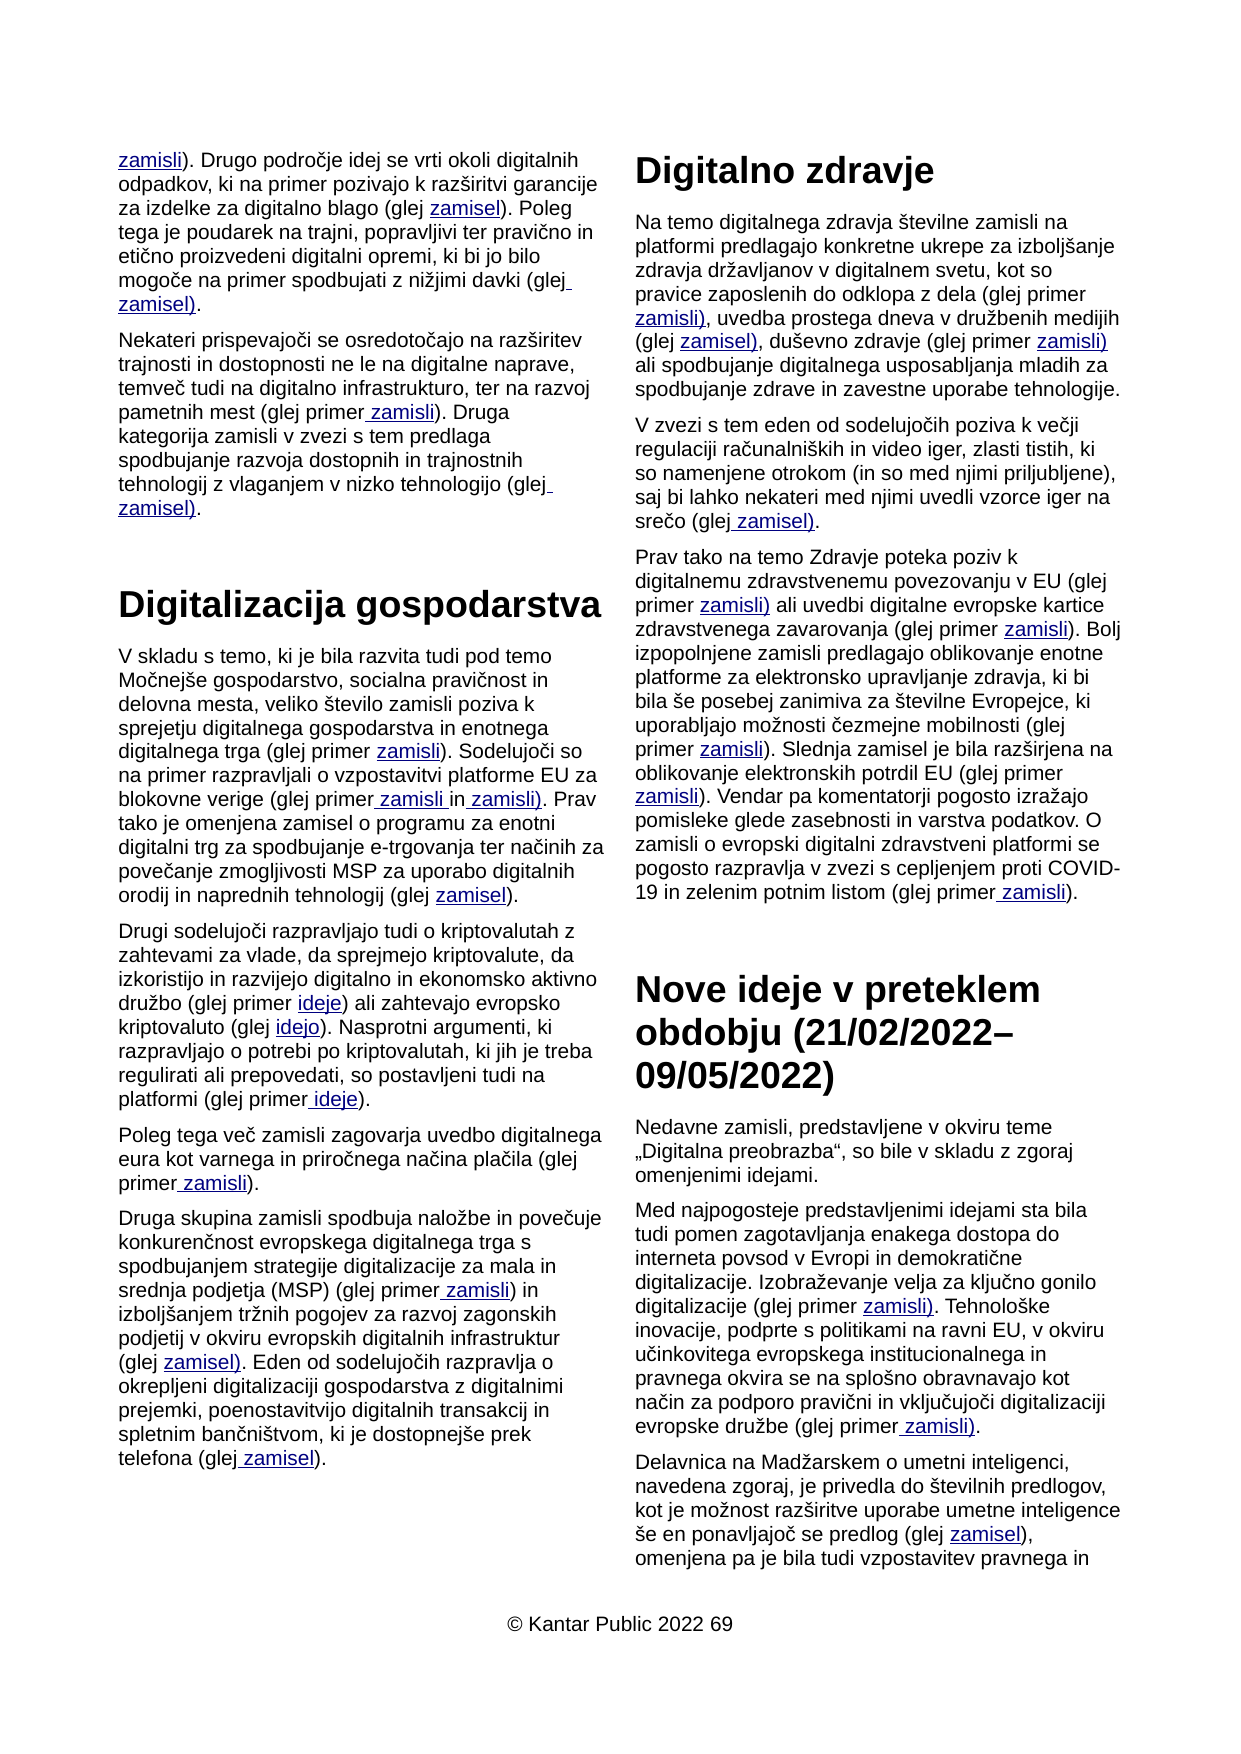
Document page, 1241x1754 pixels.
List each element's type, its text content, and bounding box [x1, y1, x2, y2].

text Nedavne zamisli, predstavljene v okviru teme „Digitalna preobrazba“, so bile v skladu z zgoraj omenjenimi idejami. [635, 1114, 1122, 1186]
subtitle Digitalizacija gospodarstva [118, 582, 605, 625]
text Med najpogosteje predstavljenimi idejami sta bila tudi pomen zagotavljanja enakega dostopa do interneta povsod v Evropi in demokratične digitalizacije. Izobraževanje velja za ključno gonilo digitalizacije (glej primer zamisli). Tehnološke inovacije, podprte s politikami na ravni EU, v okviru učinkovitega evropskega institucionalnega in pravnega okvira se na splošno obravnavajo kot način za podporo pravični in vključujoči digitalizaciji evropske družbe (glej primer zamisli). [635, 1198, 1122, 1438]
subtitle Nove ideje v preteklem obdobju (21/02/2022–09/05/2022) [635, 967, 1122, 1096]
text V zvezi s tem eden od sodelujočih poziva k večji regulaciji računalniških in video iger, zlasti tistih, ki so namenjene otrokom (in so med njimi priljubljene), saj bi lahko nekateri med njimi uvedli vzorce iger na srečo (glej zamisel). [635, 413, 1122, 533]
text Prav tako na temo Zdravje poteka poziv k digitalnemu zdravstvenemu povezovanju v EU (glej primer zamisli) ali uvedbi digitalne evropske kartice zdravstvenega zavarovanja (glej primer zamisli). Bolj izpopolnjene zamisli predlagajo oblikovanje enotne platforme za elektronsko upravljanje zdravja, ki bi bila še posebej zanimiva za številne Evropejce, ki uporabljajo možnosti čezmejne mobilnosti (glej primer zamisli). Slednja zamisel je bila razširjena na oblikovanje elektronskih potrdil EU (glej primer zamisli). Vendar pa komentatorji pogosto izražajo pomisleke glede zasebnosti in varstva podatkov. O zamisli o evropski digitalni zdravstveni platformi se pogosto razpravlja v zvezi s cepljenjem proti COVID-19 in zelenim potnim listom (glej primer zamisli). [635, 545, 1122, 904]
text zamisli). Drugo področje idej se vrti okoli digitalnih odpadkov, ki na primer pozivajo k razširitvi garancije za izdelke za digitalno blago (glej zamisel). Poleg tega je poudarek na trajni, popravljivi ter pravično in etično proizvedeni digitalni opremi, ki bi jo bilo mogoče na primer spodbujati z nižjimi davki (glej zamisel). [118, 148, 605, 316]
text Poleg tega več zamisli zagovarja uvedbo digitalnega eura kot varnega in priročnega načina plačila (glej primer zamisli). [118, 1122, 605, 1194]
text Nekateri prispevajoči se osredotočajo na razširitev trajnosti in dostopnosti ne le na digitalne naprave, temveč tudi na digitalno infrastrukturo, ter na razvoj pametnih mest (glej primer zamisli). Druga kategorija zamisli v zvezi s tem predlaga spodbujanje razvoja dostopnih in trajnostnih tehnologij z vlaganjem v nizko tehnologijo (glej zamisel). [118, 328, 605, 519]
text Delavnica na Madžarskem o umetni inteligenci, navedena zgoraj, je privedla do številnih predlogov, kot je možnost razširitve uporabe umetne inteligence še en ponavljajoč se predlog (glej zamisel), omenjena pa je bila tudi vzpostavitev pravnega in [635, 1450, 1122, 1569]
text Na temo digitalnega zdravja številne zamisli na platformi predlagajo konkretne ukrepe za izboljšanje zdravja državljanov v digitalnem svetu, kot so pravice zaposlenih do odklopa z dela (glej primer zamisli), uvedba prostega dneva v družbenih medijih (glej zamisel), duševno zdravje (glej primer zamisli) ali spodbujanje digitalnega usposabljanja mladih za spodbujanje zdrave in zavestne uporabe tehnologije. [635, 209, 1122, 401]
text Drugi sodelujoči razpravljajo tudi o kriptovalutah z zahtevami za vlade, da sprejmejo kriptovalute, da izkoristijo in razvijejo digitalno in ekonomsko aktivno družbo (glej primer ideje) ali zahtevajo evropsko kriptovaluto (glej idejo). Nasprotni argumenti, ki razpravljajo o potrebi po kriptovalutah, ki jih je treba regulirati ali prepovedati, so postavljeni tudi na platformi (glej primer ideje). [118, 919, 605, 1111]
text V skladu s temo, ki je bila razvita tudi pod temo Močnejše gospodarstvo, socialna pravičnost in delovna mesta, veliko število zamisli poziva k sprejetju digitalnega gospodarstva in enotnega digitalnega trga (glej primer zamisli). Sodelujoči so na primer razpravljali o vzpostavitvi platforme EU za blokovne verige (glej primer zamisli in zamisli). Prav tako je omenjena zamisel o programu za enotni digitalni trg za spodbujanje e-trgovanja ter načinih za povečanje zmogljivosti MSP za uporabo digitalnih orodij in naprednih tehnologij (glej zamisel). [118, 643, 605, 907]
text Druga skupina zamisli spodbuja naložbe in povečuje konkurenčnost evropskega digitalnega trga s spodbujanjem strategije digitalizacije za mala in srednja podjetja (MSP) (glej primer zamisli) in izboljšanjem tržnih pogojev za razvoj zagonskih podjetij v okviru evropskih digitalnih infrastruktur (glej zamisel). Eden od sodelujočih razpravlja o okrepljeni digitalizaciji gospodarstva z digitalnimi prejemki, poenostavitvijo digitalnih transakcij in spletnim bančništvom, ki je dostopnejše prek telefona (glej zamisel). [118, 1206, 605, 1470]
subtitle Digitalno zdravje [635, 148, 1122, 191]
